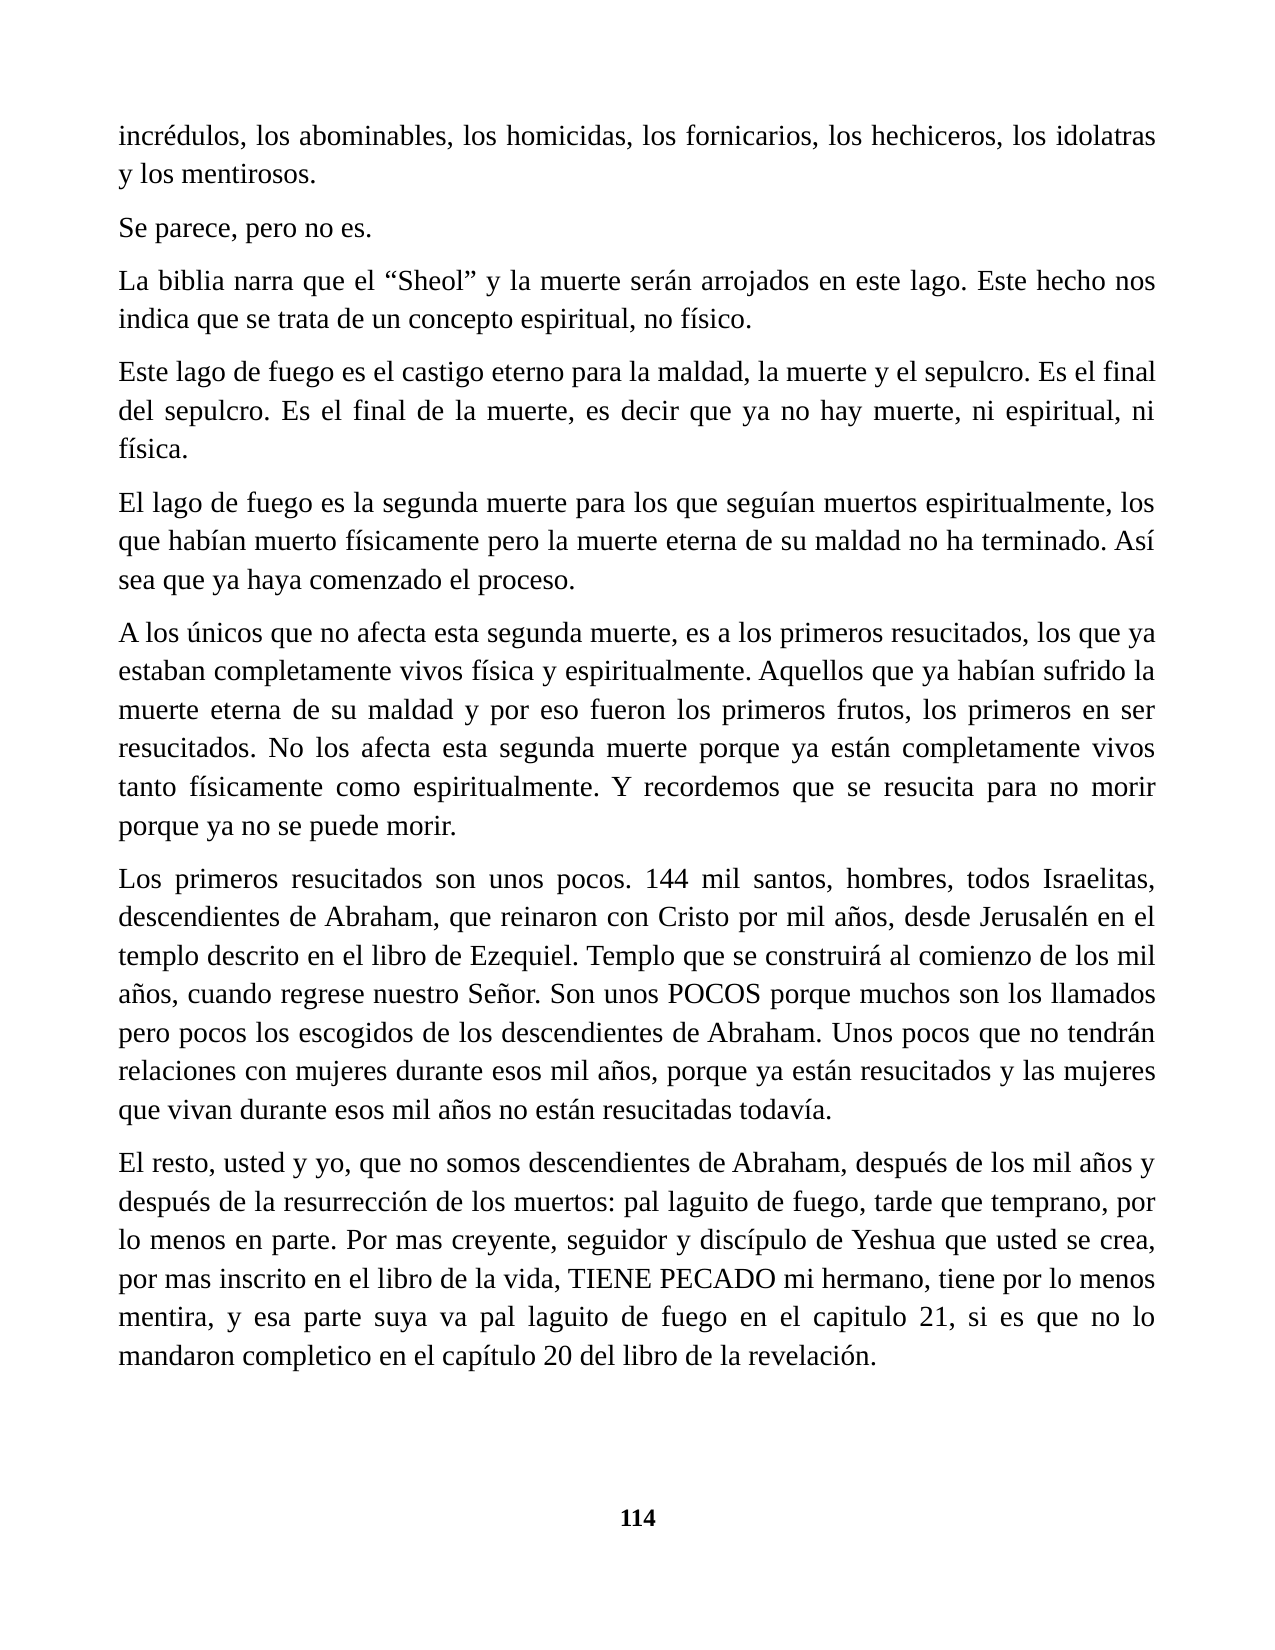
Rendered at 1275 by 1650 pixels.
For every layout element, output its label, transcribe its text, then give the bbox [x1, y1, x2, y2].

text La biblia narra que el “Sheol” y la muerte serán arrojados en este lago. Este hecho nos indica que se trata de un concepto espiritual, no físico. [118, 263, 1157, 335]
text Se parece, pero no es. [118, 210, 1157, 243]
text incrédulos, los abominables, los homicidas, los fornicarios, los hechiceros, los idolatras y los mentirosos. [118, 118, 1157, 190]
text El resto, usted y yo, que no somos descendientes de Abraham, después de los mil años y después de la resurrección de los muertos: pal laguito de fuego, tarde que temprano, por lo menos en parte. Por mas creyente, seguidor y discípulo de Yeshua que usted se crea, por mas inscrito en el libro de la vida, TIENE PECADO mi hermano, tiene por lo menos mentira, y esa parte suya va pal laguito de fuego en el capitulo 21, si es que no lo mandaron completico en el capítulo 20 del libro de la revelación. [118, 1145, 1157, 1371]
text Los primeros resucitados son unos pocos. 144 mil santos, hombres, todos Israelitas, descendientes de Abraham, que reinaron con Cristo por mil años, desde Jerusalén en el templo descrito en el libro de Ezequiel. Templo que se construirá al comienzo de los mil años, cuando regrese nuestro Señor. Son unos POCOS porque muchos son los llamados pero pocos los escogidos de los descendientes de Abraham. Unos pocos que no tendrán relaciones con mujeres durante esos mil años, porque ya están resucitados y las mujeres que vivan durante esos mil años no están resucitadas todavía. [118, 861, 1157, 1126]
text Este lago de fuego es el castigo eterno para la maldad, la muerte y el sepulcro. Es el final del sepulcro. Es el final de la muerte, es decir que ya no hay muerte, ni espiritual, ni física. [118, 354, 1157, 465]
text El lago de fuego es la segunda muerte para los que seguían muertos espiritualmente, los que habían muerto físicamente pero la muerte eterna de su maldad no ha terminado. Así sea que ya haya comenzado el proceso. [118, 485, 1157, 595]
text A los únicos que no afecta esta segunda muerte, es a los primeros resucitados, los que ya estaban completamente vivos física y espiritualmente. Aquellos que ya habían sufrido la muerte eterna de su maldad y por eso fueron los primeros frutos, los primeros en ser resucitados. No los afecta esta segunda muerte porque ya están completamente vivos tanto físicamente como espiritualmente. Y recordemos que se resucita para no morir porque ya no se puede morir. [118, 615, 1157, 841]
